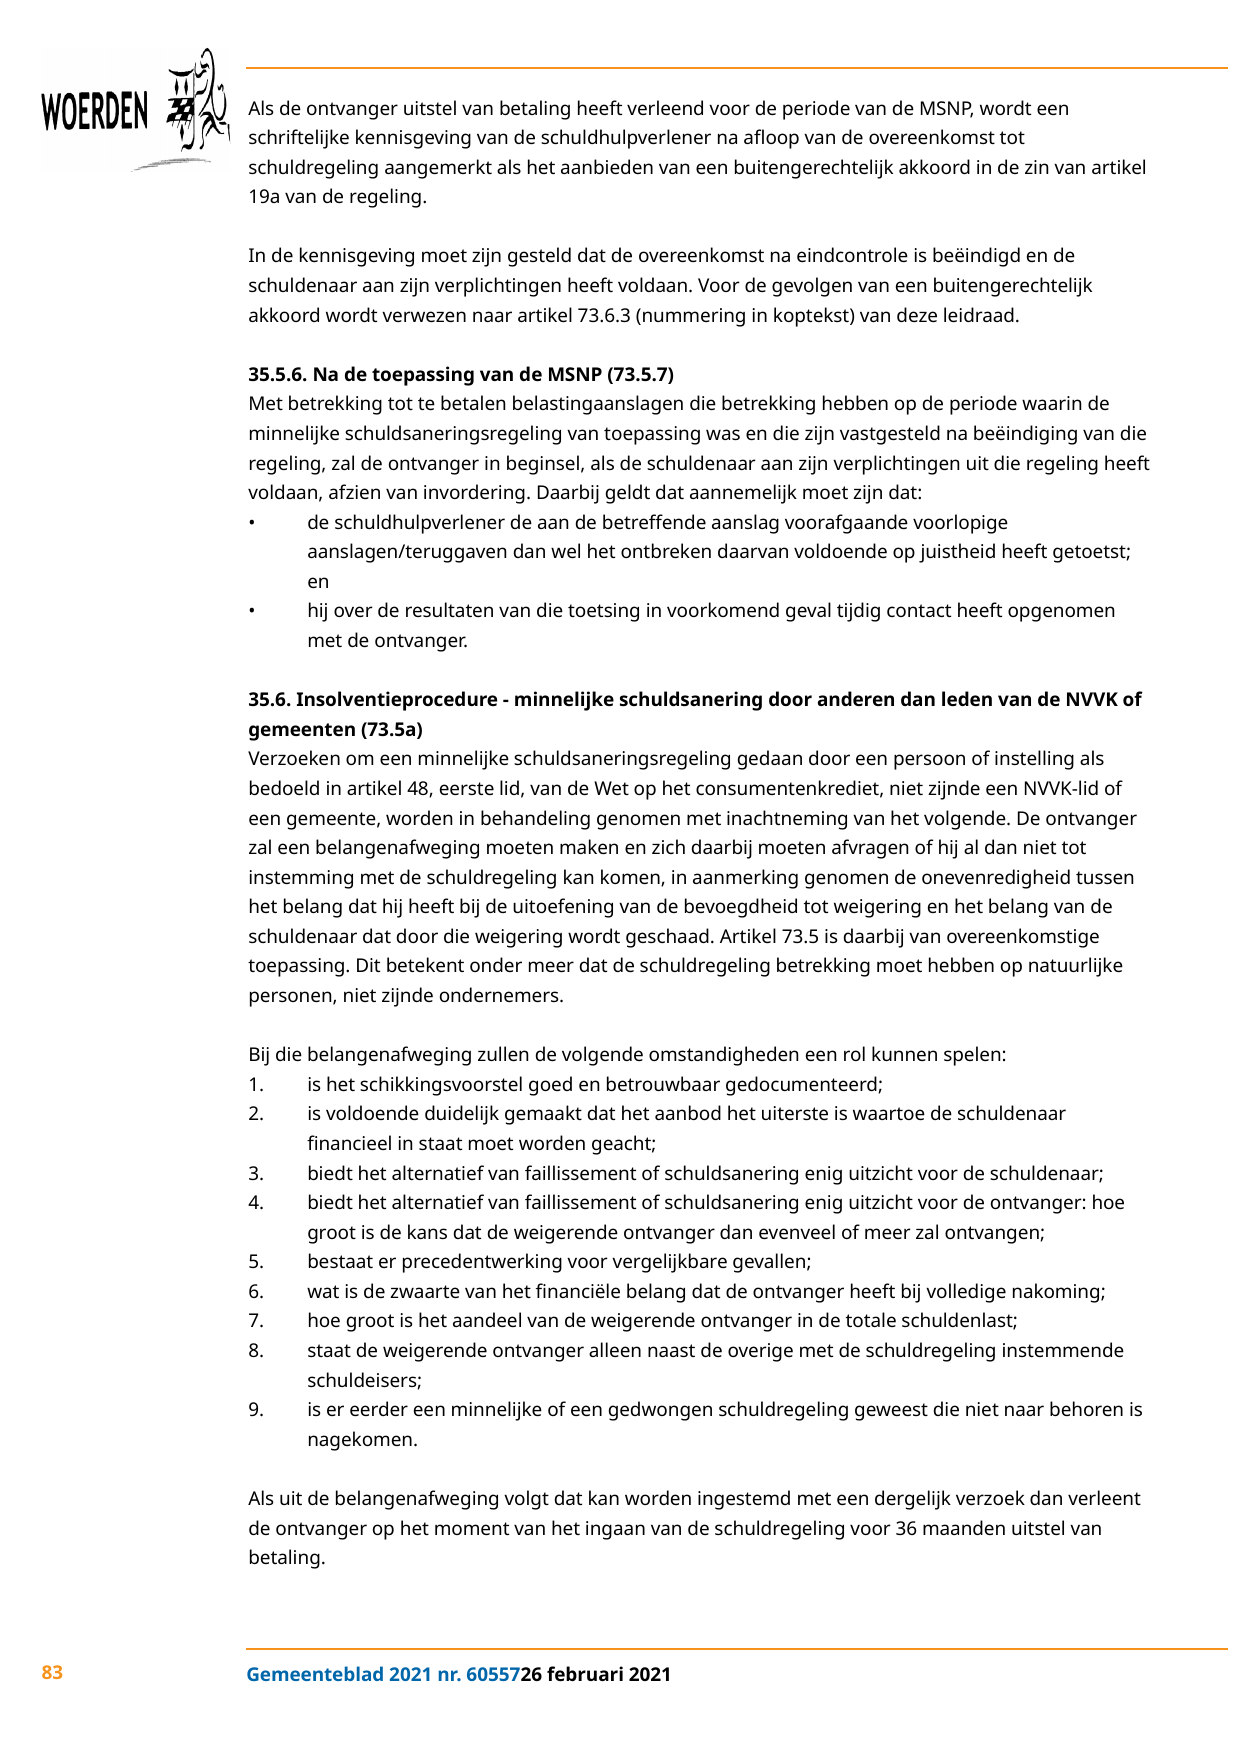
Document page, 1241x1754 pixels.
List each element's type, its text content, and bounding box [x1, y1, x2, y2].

list hoe groot is het aandeel van de weigerende ontvanger in de totale schuldenlast; [248, 1308, 1152, 1333]
text In de kennisgeving moet zijn gesteld dat de overeenkomst na eindcontrole is beëindigd en de schuldenaar aan zijn verplichtingen heeft voldaan. Voor de gevolgen van een buitengerechtelijk akkoord wordt verwezen naar artikel 73.6.3 (nummering in koptekst) van deze leidraad. [248, 243, 1152, 328]
list staat de weigerende ontvanger alleen naast de overige met de schuldregeling instemmende schuldeisers; [248, 1337, 1152, 1393]
list is voldoende duidelijk gemaakt dat het aanbod het uiterste is waartoe de schuldenaar financieel in staat moet worden geacht; [248, 1101, 1152, 1156]
list is er eerder een minnelijke of een gedwongen schuldregeling geweest die niet naar behoren is nagekomen. [248, 1396, 1152, 1452]
list bestaat er precedentwerking voor vergelijkbare gevallen; [248, 1248, 1152, 1274]
list hij over de resultaten van die toetsing in voorkomend geval tijdig contact heeft opgenomen met de ontvanger. [248, 598, 1152, 653]
text Verzoeken om een minnelijke schuldsaneringsregeling gedaan door een persoon of instelling als bedoeld in artikel 48, eerste lid, van de Wet op het consumentenkrediet, niet zijnde een NVVK-lid of een gemeente, worden in behandeling genomen met inachtneming van het volgende. De ontvanger zal een belangenafweging moeten maken en zich daarbij moeten afvragen of hij al dan niet tot instemming met de schuldregeling kan komen, in aanmerking genomen de onevenredigheid tussen het belang dat hij heeft bij de uitoefening van de bevoegdheid tot weigering en het belang van de schuldenaar dat door die weigering wordt geschaad. Artikel 73.5 is daarbij van overeenkomstige toepassing. Dit betekent onder meer dat de schuldregeling betrekking moet hebben op natuurlijke personen, niet zijnde ondernemers. [248, 746, 1152, 1008]
text Bij die belangenafweging zullen de volgende omstandigheden een rol kunnen spelen: [248, 1041, 1152, 1067]
list wat is de zwaarte van het financiële belang dat de ontvanger heeft bij volledige nakoming; [248, 1278, 1152, 1304]
text Met betrekking tot te betalen belastingaanslagen die betrekking hebben op de periode waarin de minnelijke schuldsaneringsregeling van toepassing was en die zijn vastgesteld na beëindiging van die regeling, zal de ontvanger in beginsel, als de schuldenaar aan zijn verplichtingen uit die regeling heeft voldaan, afzien van invordering. Daarbij geldt dat aannemelijk moet zijn dat: [248, 391, 1152, 505]
list biedt het alternatief van faillissement of schuldsanering enig uitzicht voor de ontvanger: hoe groot is de kans dat de weigerende ontvanger dan evenveel of meer zal ontvangen; [248, 1189, 1152, 1245]
list de schuldhulpverlener de aan de betreffende aanslag voorafgaande voorlopige aanslagen/teruggaven dan wel het ontbreken daarvan voldoende op juistheid heeft getoetst; en [248, 509, 1152, 594]
list is het schikkingsvoorstel goed en betrouwbaar gedocumenteerd; [248, 1071, 1152, 1097]
picture [41, 47, 231, 172]
text Als uit de belangenafweging volgt dat kan worden ingestemd met een dergelijk verzoek dan verleent de ontvanger op het moment van het ingaan van de schuldregeling voor 36 maanden uitstel van betaling. [248, 1485, 1152, 1570]
list biedt het alternatief van faillissement of schuldsanering enig uitzicht voor de schuldenaar; [248, 1160, 1152, 1186]
text Als de ontvanger uitstel van betaling heeft verleend voor de periode van de MSNP, wordt een schriftelijke kennisgeving van de schuldhulpverlener na afloop van de overeenkomst tot schuldregeling aangemerkt als het aanbieden van een buitengerechtelijk akkoord in de zin van artikel 19a van de regeling. [248, 95, 1152, 209]
text 35.5.6. Na de toepassing van de MSNP (73.5.7) [248, 361, 1152, 387]
text 35.6. Insolventieprocedure - minnelijke schuldsanering door anderen dan leden van de NVVK of gemeenten (73.5a) [248, 686, 1152, 742]
